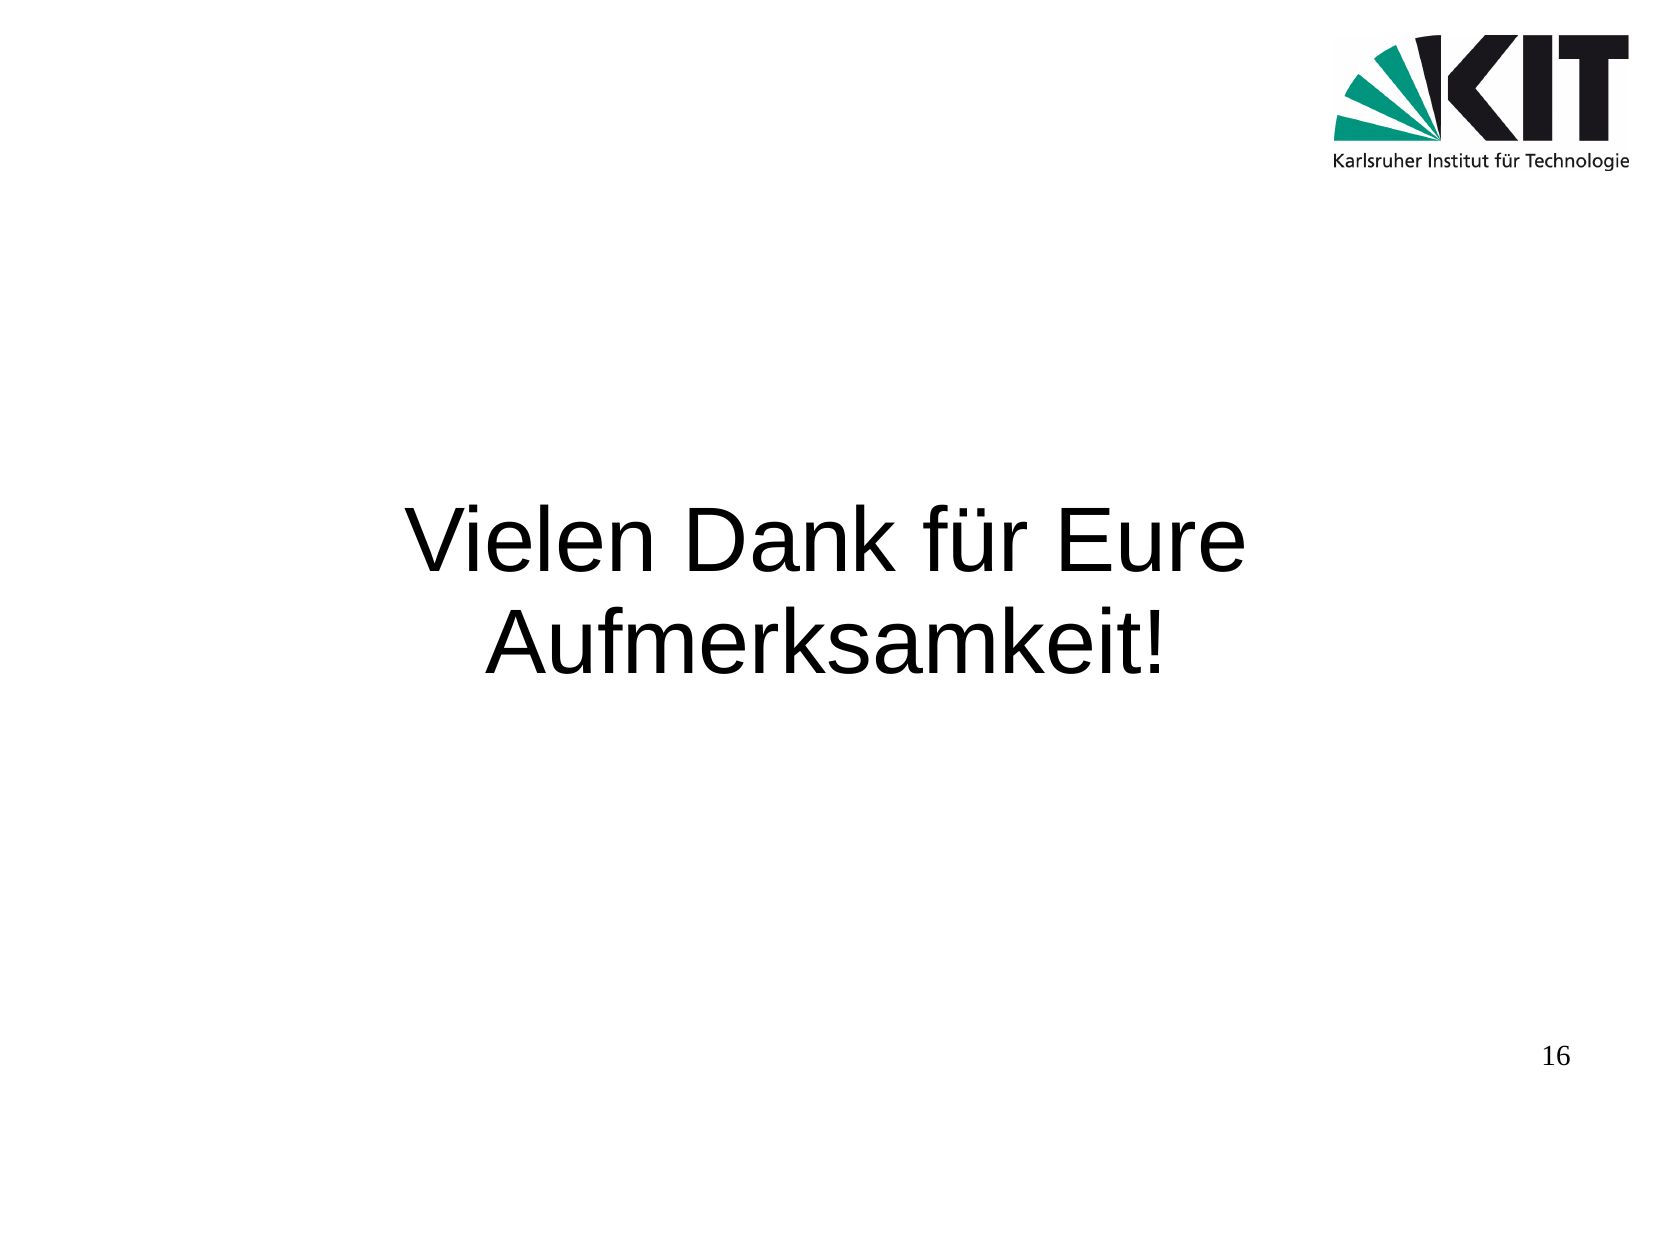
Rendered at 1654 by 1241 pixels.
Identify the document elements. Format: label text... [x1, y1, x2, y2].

picture [1334, 35, 1629, 171]
title Vielen Dank für Eure Aufmerksamkeit! [82, 271, 1571, 910]
